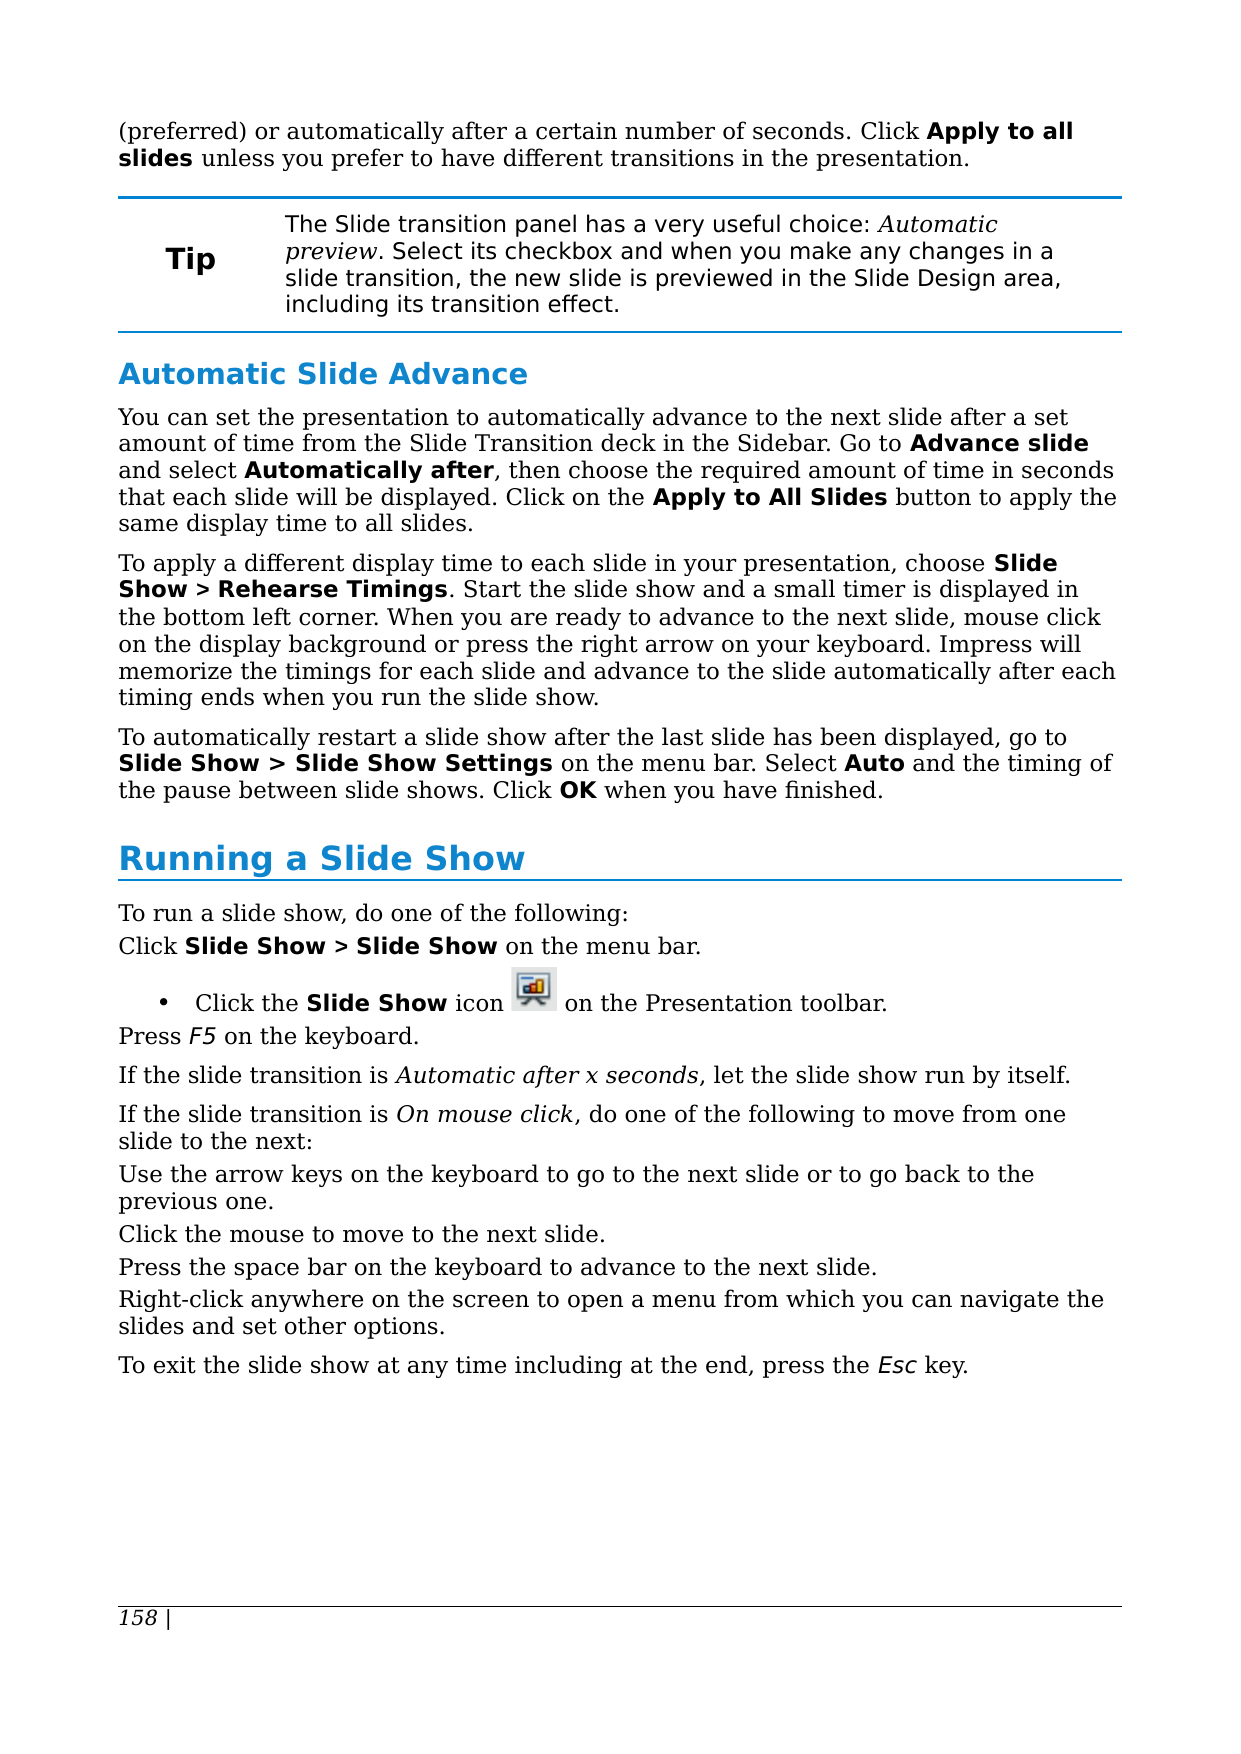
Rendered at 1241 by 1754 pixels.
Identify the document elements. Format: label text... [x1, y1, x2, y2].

list To run a slide show, do one of the following: [118, 900, 1122, 926]
list Click the mouse to move to the next slide. [118, 1221, 1122, 1247]
list If the slide transition is On mouse click, do one of the following to move from one slide to the next: [118, 1101, 1122, 1155]
text (preferred) or automatically after a certain number of seconds. Click Apply to all slides unless you prefer to have different transitions in the presentation. [118, 118, 1122, 171]
subtitle Automatic Slide Advance [118, 358, 1122, 392]
text To exit the slide show at any time including at the end, press the Esc key. [118, 1352, 1122, 1379]
list Press the space bar on the keyboard to advance to the next slide. [118, 1254, 1122, 1280]
text You can set the presentation to automatically advance to the next slide after a set amount of time from the Slide Transition deck in the Sidebar. Go to Advance slide and select Automatically after, then choose the required amount of time in seconds that each slide will be displayed. Click on the Apply to All Slides button to apply the same display time to all slides. [118, 404, 1122, 537]
list Click Slide Show > Slide Show on the menu bar. [118, 933, 1122, 961]
subtitle Running a Slide Show [118, 840, 1122, 879]
list Click the Slide Show icon on the Presentation toolbar. [156, 985, 1122, 1017]
list Use the arrow keys on the keyboard to go to the next slide or to go back to the previous one. [118, 1161, 1122, 1214]
table_header Tip [118, 199, 263, 331]
text If the slide transition is Automatic after x seconds, let the slide show run by itself. [118, 1062, 1122, 1089]
picture [511, 967, 557, 1011]
text Right-click anywhere on the screen to open a menu from which you can navigate the slides and set other options. [118, 1287, 1122, 1340]
text To automatically restart a slide show after the last slide has been displayed, go to Slide Show > Slide Show Settings on the menu bar. Select Auto and the timing of the pause between slide shows. Click OK when you have finished. [118, 724, 1122, 804]
table_header The Slide transition panel has a very useful choice: Automatic preview. Select its checkbox and when you make any changes in a slide transition, the new slide is previewed in the Slide Design area, including its transition effect. [264, 199, 1122, 331]
text To apply a different display time to each slide in your presentation, choose Slide Show > Rehearse Timings. Start the slide show and a small timer is displayed in the bottom left corner. When you are ready to advance to the next slide, mouse click on the display background or press the right arrow on your keyboard. Impress will memorize the timings for each slide and advance to the slide automatically after each timing ends when you run the slide show. [118, 550, 1122, 711]
list Press F5 on the keyboard. [118, 1023, 1122, 1050]
